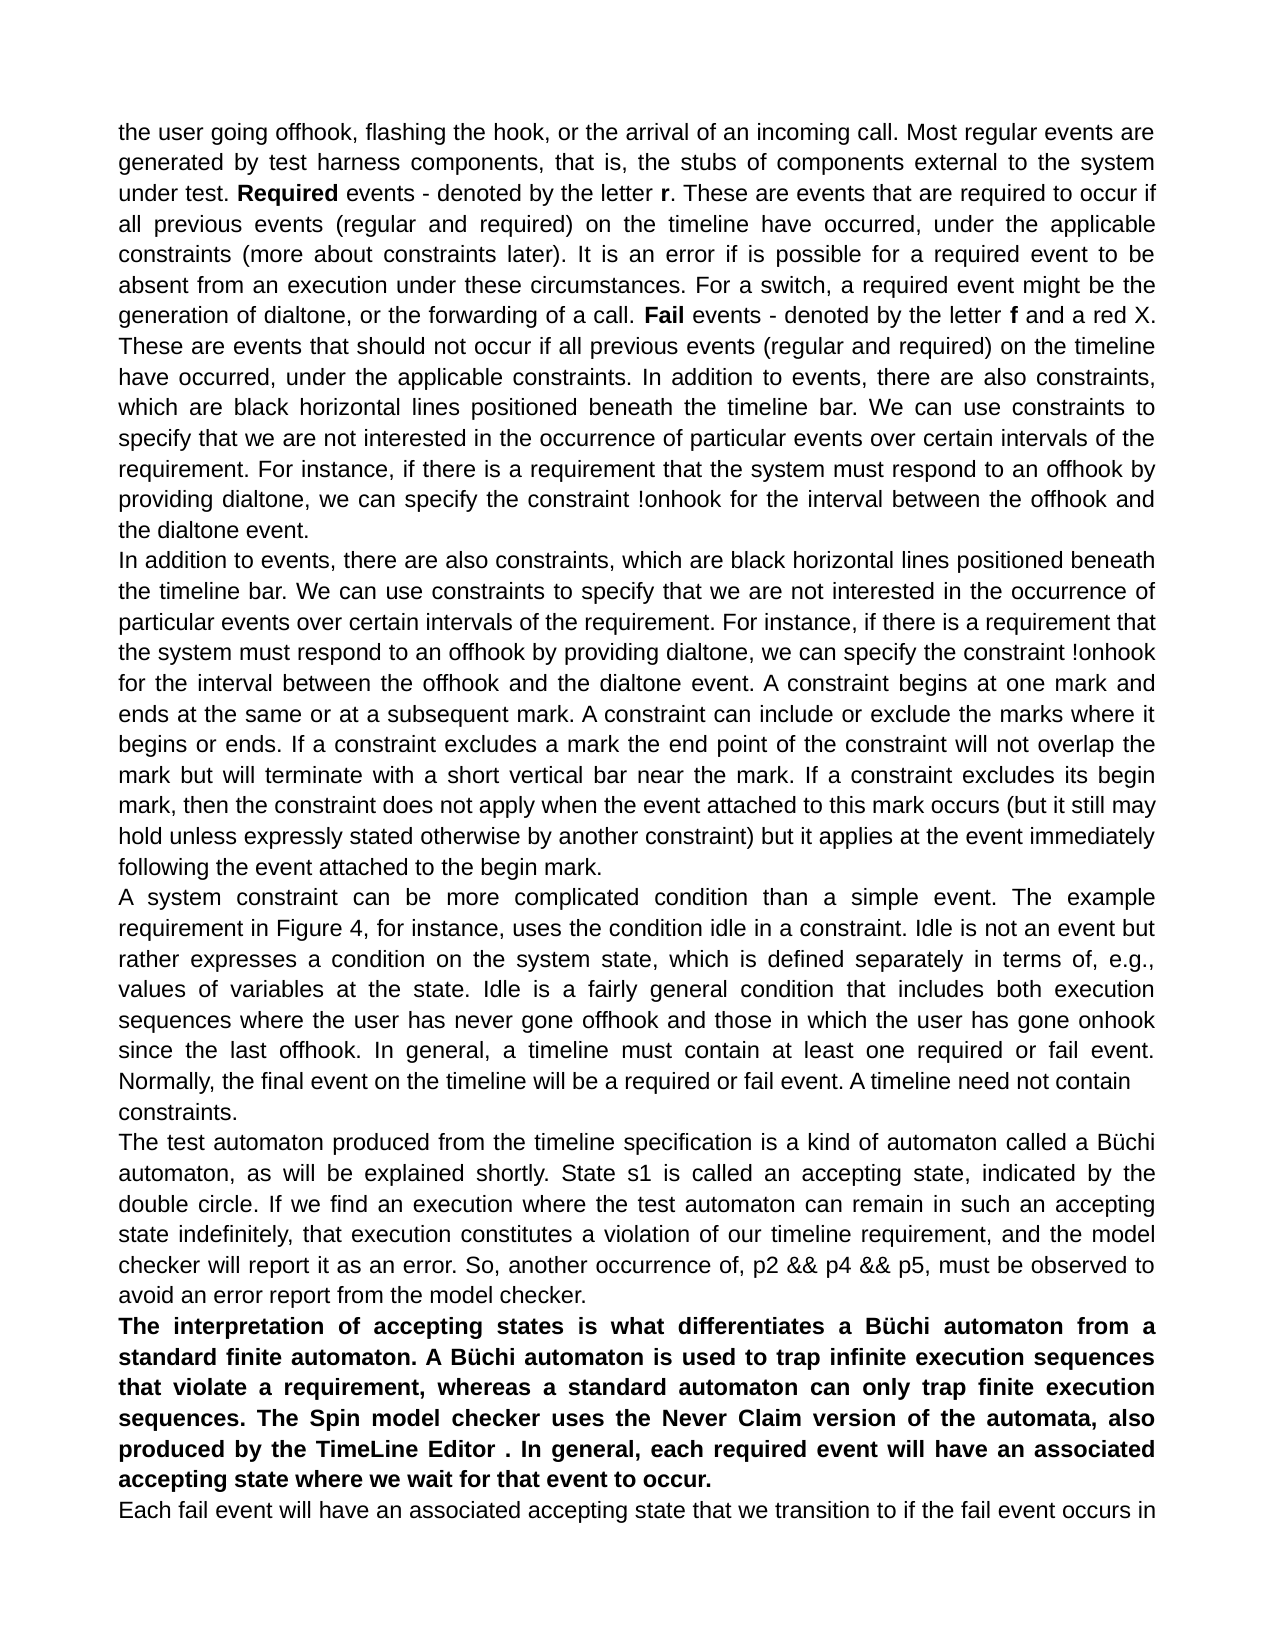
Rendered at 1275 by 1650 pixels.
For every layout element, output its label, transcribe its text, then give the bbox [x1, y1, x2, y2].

text A system constraint can be more complicated condition than a simple event. The example requirement in Figure 4, for instance, uses the condition idle in a constraint. Idle is not an event but rather expresses a condition on the system state, which is defined separately in terms of, e.g., values of variables at the state. Idle is a fairly general condition that includes both execution sequences where the user has never gone offhook and those in which the user has gone onhook since the last offhook. In general, a timeline must contain at least one required or fail event. Normally, the final event on the timeline will be a required or fail event. A timeline need not contain [118, 884, 1157, 1094]
text In addition to events, there are also constraints, which are black horizontal lines positioned beneath the timeline bar. We can use constraints to specify that we are not interested in the occurrence of particular events over certain intervals of the requirement. For instance, if there is a requirement that the system must respond to an offhook by providing dialtone, we can specify the constraint !onhook for the interval between the offhook and the dialtone event. A constraint begins at one mark and ends at the same or at a subsequent mark. A constraint can include or exclude the marks where it begins or ends. If a constraint excludes a mark the end point of the constraint will not overlap the mark but will terminate with a short vertical bar near the mark. If a constraint excludes its begin mark, then the constraint does not apply when the event attached to this mark occurs (but it still may hold unless expressly stated otherwise by another constraint) but it applies at the event immediately following the event attached to the begin mark. [118, 547, 1157, 880]
text the user going offhook, flashing the hook, or the arrival of an incoming call. Most regular events are generated by test harness components, that is, the stubs of components external to the system under test. Required events - denoted by the letter r. These are events that are required to occur if all previous events (regular and required) on the timeline have occurred, under the applicable constraints (more about constraints later). It is an error if is possible for a required event to be absent from an execution under these circumstances. For a switch, a required event might be the generation of dialtone, or the forwarding of a call. Fail events - denoted by the letter f and a red X. These are events that should not occur if all previous events (regular and required) on the timeline have occurred, under the applicable constraints. In addition to events, there are also constraints, which are black horizontal lines positioned beneath the timeline bar. We can use constraints to specify that we are not interested in the occurrence of particular events over certain intervals of the requirement. For instance, if there is a requirement that the system must respond to an offhook by providing dialtone, we can specify the constraint !onhook for the interval between the offhook and the dialtone event. [118, 118, 1157, 543]
text The interpretation of accepting states is what differentiates a Büchi automaton from a standard finite automaton. A Büchi automaton is used to trap infinite execution sequences that violate a requirement, whereas a standard automaton can only trap finite execution sequences. The Spin model checker uses the Never Claim version of the automata, also produced by the TimeLine Editor . In general, each required event will have an associated accepting state where we wait for that event to occur. [118, 1312, 1157, 1492]
text constraints. [118, 1098, 1157, 1125]
text Each fail event will have an associated accepting state that we transition to if the fail event occurs in [118, 1496, 1157, 1523]
text The test automaton produced from the timeline specification is a kind of automaton called a Büchi automaton, as will be explained shortly. State s1 is called an accepting state, indicated by the double circle. If we find an execution where the test automaton can remain in such an accepting state indefinitely, that execution constitutes a violation of our timeline requirement, and the model checker will report it as an error. So, another occurrence of, p2 && p4 && p5, must be observed to avoid an error report from the model checker. [118, 1129, 1157, 1309]
